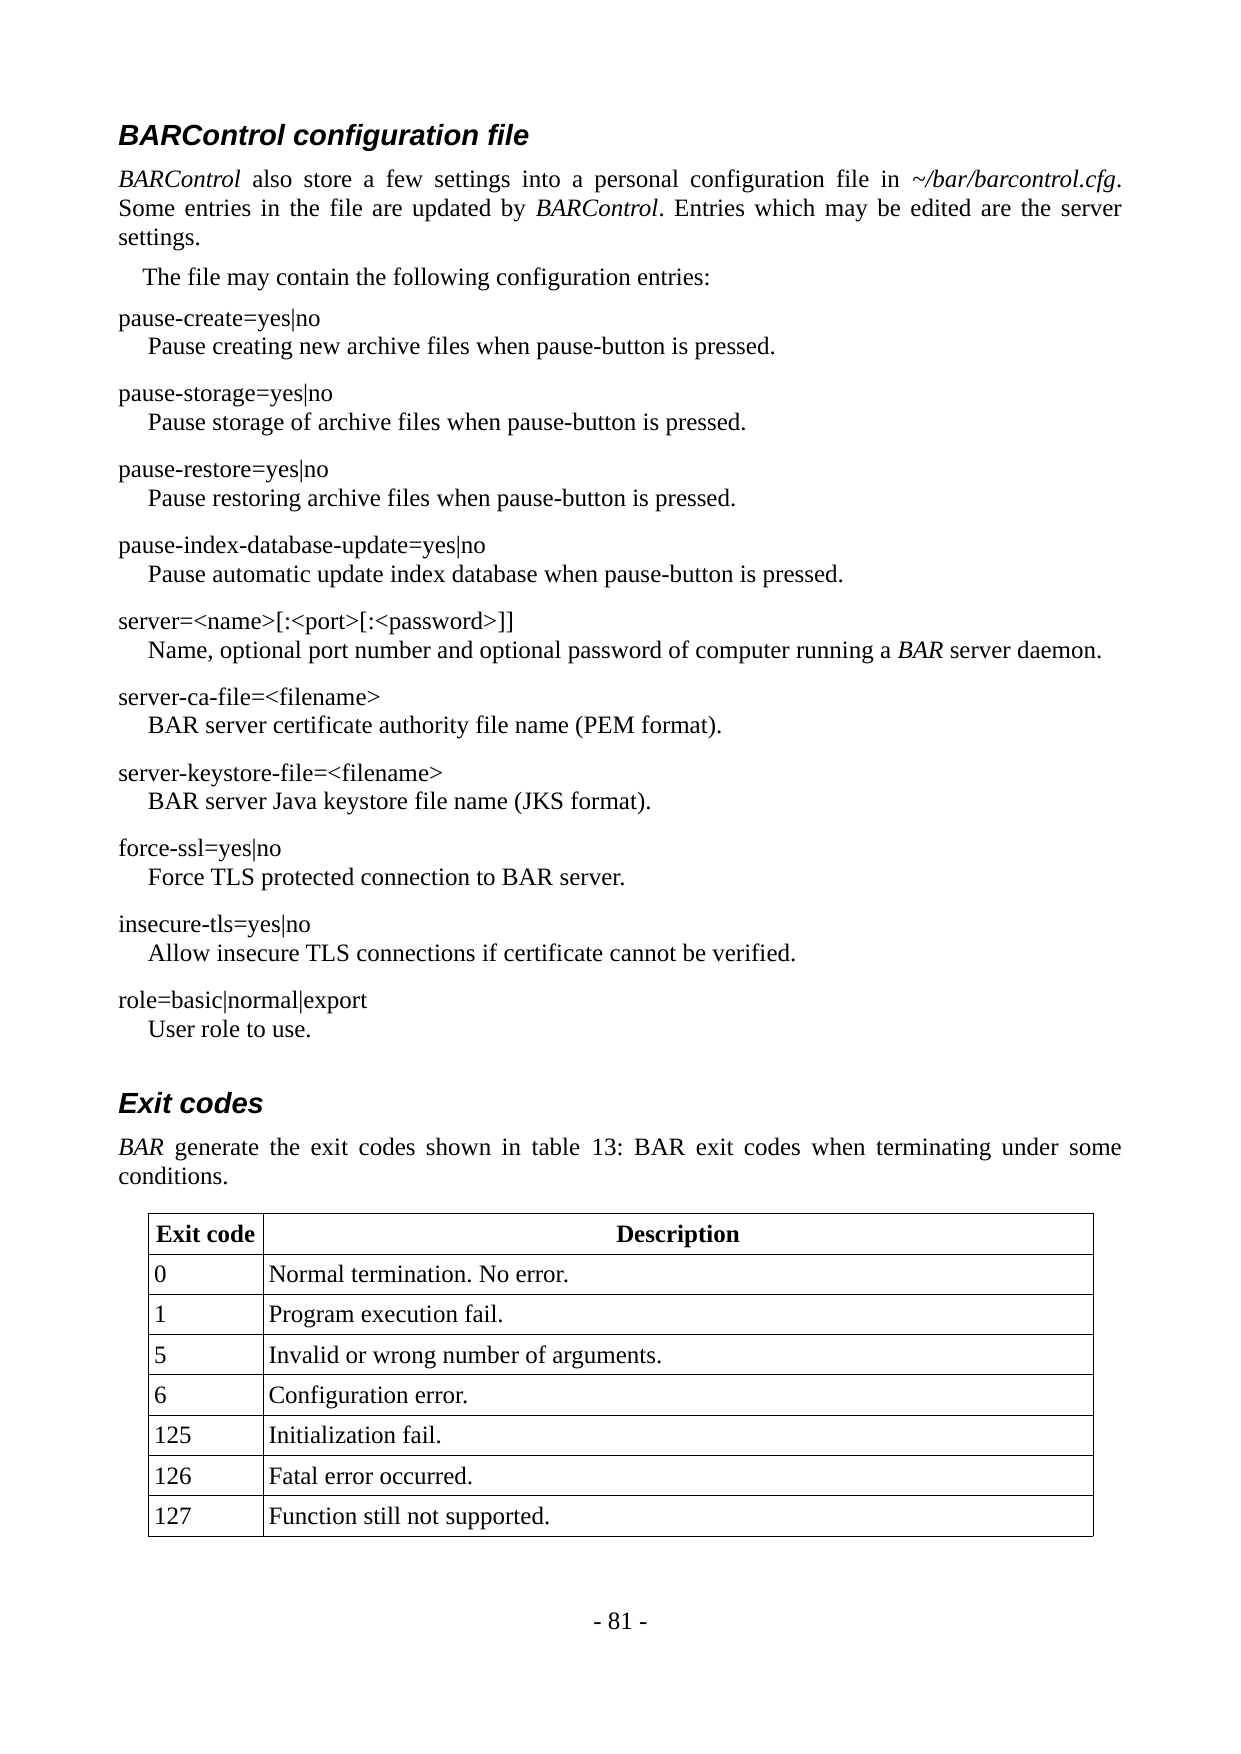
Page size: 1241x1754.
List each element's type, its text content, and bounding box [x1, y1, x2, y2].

table_header Exit code [149, 1214, 263, 1253]
table_cell Function still not supported. [264, 1496, 1093, 1536]
title force-ssl=yes|no [118, 833, 1122, 862]
table_cell Normal termination. No error. [264, 1255, 1093, 1294]
table_cell Fatal error occurred. [264, 1456, 1093, 1495]
table_cell 5 [149, 1335, 263, 1374]
table_cell 6 [149, 1375, 263, 1415]
text Pause restoring archive files when pause-button is pressed. [148, 483, 1122, 512]
title role=basic|normal|export [118, 985, 1122, 1014]
table_cell Configuration error. [264, 1375, 1093, 1415]
subtitle BARControl configuration file [118, 118, 1122, 152]
table_header Description [264, 1214, 1093, 1253]
title pause-index-database-update=yes|no [118, 530, 1122, 559]
title server=<name>[:<port>[:<password>]] [118, 606, 1122, 635]
text Allow insecure TLS connections if certificate cannot be verified. [148, 938, 1122, 967]
table_cell Invalid or wrong number of arguments. [264, 1335, 1093, 1374]
title pause-restore=yes|no [118, 454, 1122, 483]
table_cell 1 [149, 1295, 263, 1334]
table_cell 125 [149, 1416, 263, 1455]
title server-keystore-file=<filename> [118, 758, 1122, 786]
text The file may contain the following configuration entries: [118, 262, 1122, 291]
text Pause storage of archive files when pause-button is pressed. [148, 407, 1122, 436]
table_cell Initialization fail. [264, 1416, 1093, 1455]
text BAR generate the exit codes shown in table 13: BAR exit codes when terminating under some conditions. [118, 1132, 1122, 1189]
text User role to use. [148, 1014, 1122, 1043]
text Pause creating new archive files when pause-button is pressed. [148, 331, 1122, 360]
table_cell Program execution fail. [264, 1295, 1093, 1334]
text BAR server Java keystore file name (JKS format). [148, 786, 1122, 815]
text Pause automatic update index database when pause-button is pressed. [148, 559, 1122, 588]
title pause-storage=yes|no [118, 378, 1122, 407]
table_cell 126 [149, 1456, 263, 1495]
subtitle Exit codes [118, 1086, 1122, 1119]
table_cell 127 [149, 1496, 263, 1536]
title insecure-tls=yes|no [118, 909, 1122, 938]
table_cell 0 [149, 1255, 263, 1294]
title server-ca-file=<filename> [118, 682, 1122, 711]
text Name, optional port number and optional password of computer running a BAR server daemon. [148, 635, 1122, 663]
text BARControl also store a few settings into a personal configuration file in ~/bar/barcontrol.cfg. Some entries in the file are updated by BARControl. Entries which may be edited are the server settings. [118, 164, 1122, 250]
text BAR server certificate authority file name (PEM format). [148, 711, 1122, 739]
title pause-create=yes|no [118, 303, 1122, 331]
text Force TLS protected connection to BAR server. [148, 862, 1122, 891]
